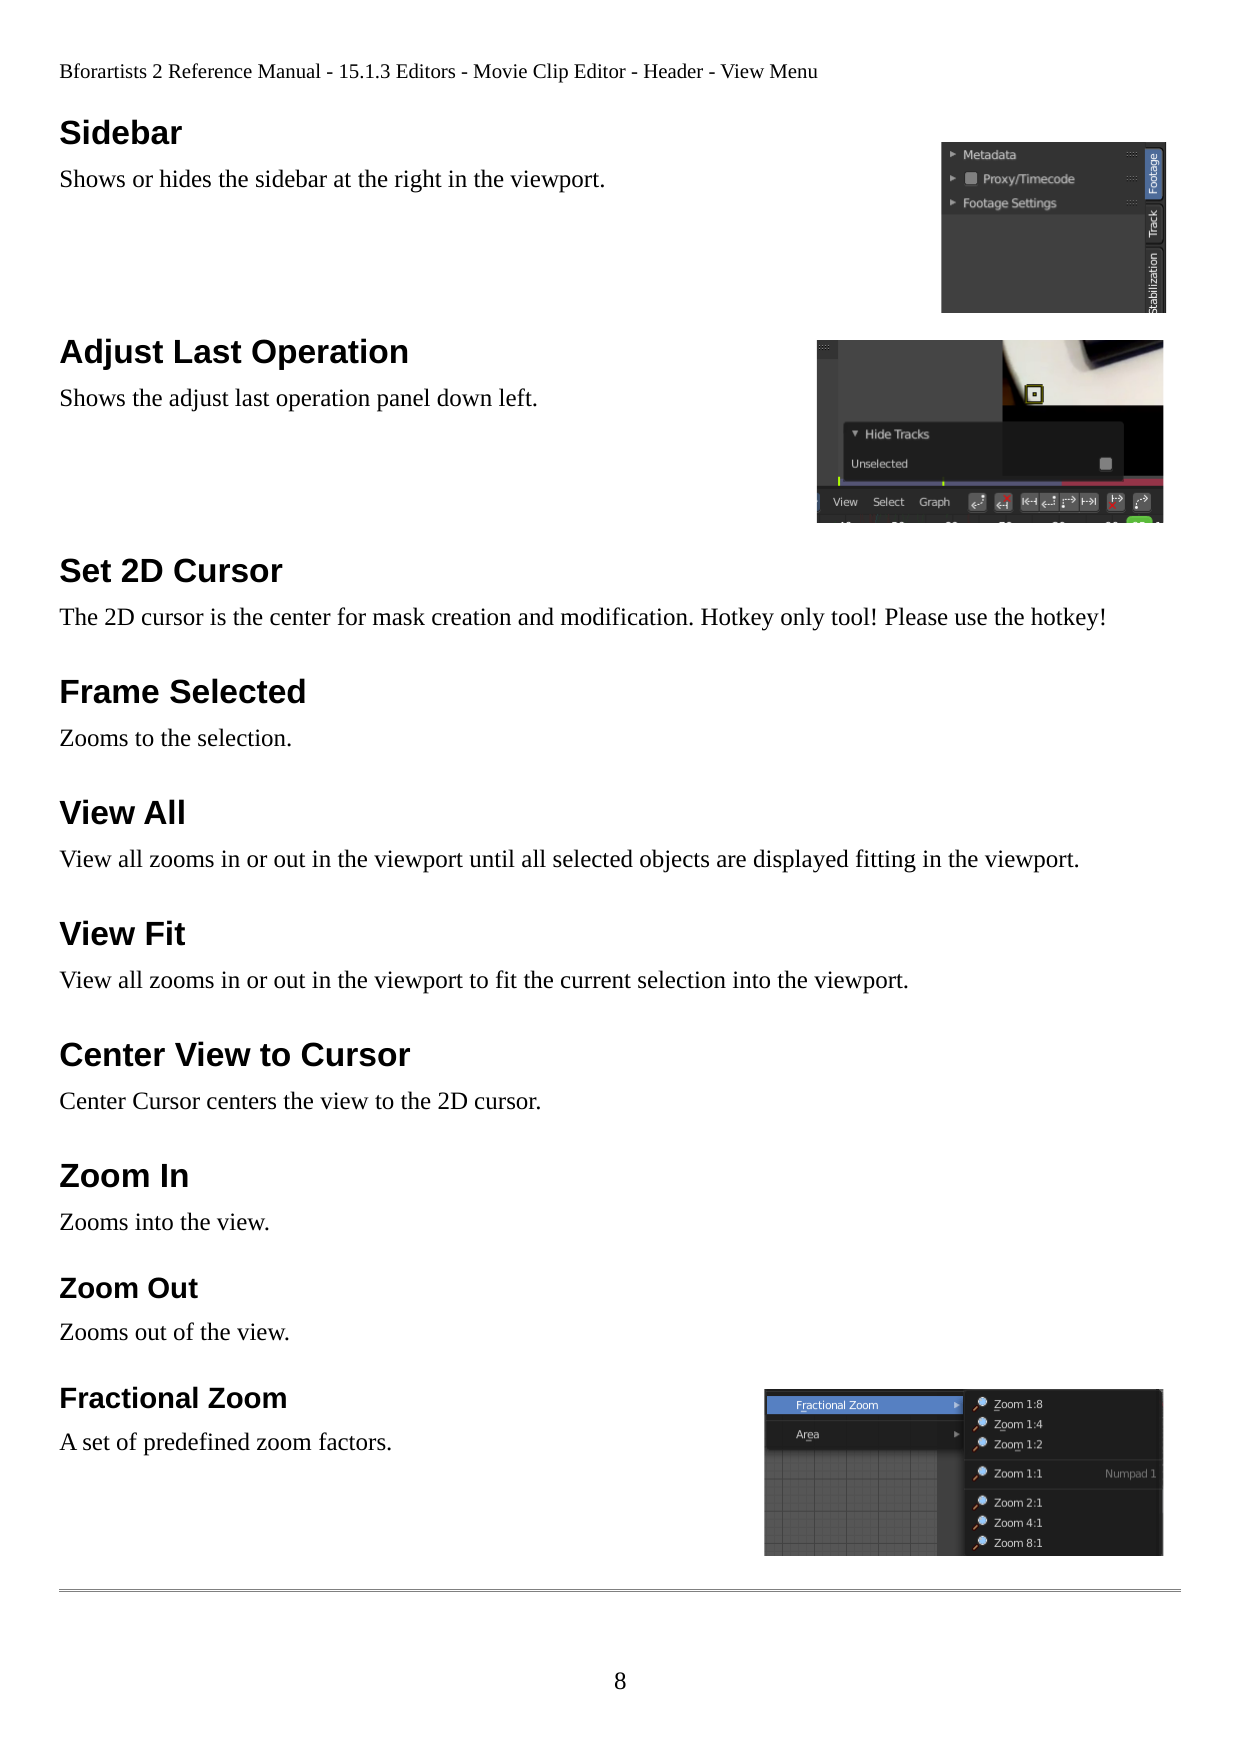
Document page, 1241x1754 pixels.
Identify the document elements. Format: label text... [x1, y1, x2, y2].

text View all zooms in or out in the viewport to fit the current selection into the viewport. [59, 965, 1181, 994]
text Zooms into the view. [59, 1207, 1181, 1236]
text Zooms out of the view. [59, 1317, 1181, 1346]
text Center Cursor centers the view to the 2D cursor. [59, 1086, 1181, 1115]
subtitle Frame Selected [59, 672, 1181, 711]
subtitle Fractional Zoom [59, 1381, 1181, 1414]
picture [816, 340, 1164, 523]
subtitle View Fit [59, 914, 1181, 953]
picture [764, 1389, 1164, 1556]
subtitle Zoom In [59, 1156, 1181, 1195]
subtitle Sidebar [59, 113, 1181, 151]
subtitle Center View to Cursor [59, 1035, 1181, 1074]
text Zooms to the selection. [59, 723, 1181, 752]
text Shows the adjust last operation panel down left. [59, 383, 816, 412]
subtitle Zoom Out [59, 1271, 1181, 1305]
subtitle Adjust Last Operation [59, 332, 1181, 370]
text The 2D cursor is the center for mask creation and modification. Hotkey only tool! Please use the hotkey! [59, 602, 1181, 631]
subtitle View All [59, 793, 1181, 832]
picture [941, 142, 1167, 313]
text A set of predefined zoom factors. [59, 1427, 764, 1456]
subtitle Set 2D Cursor [59, 551, 1181, 589]
text Shows or hides the sidebar at the right in the viewport. [59, 164, 941, 192]
text View all zooms in or out in the viewport until all selected objects are displayed fitting in the viewport. [59, 844, 1181, 873]
